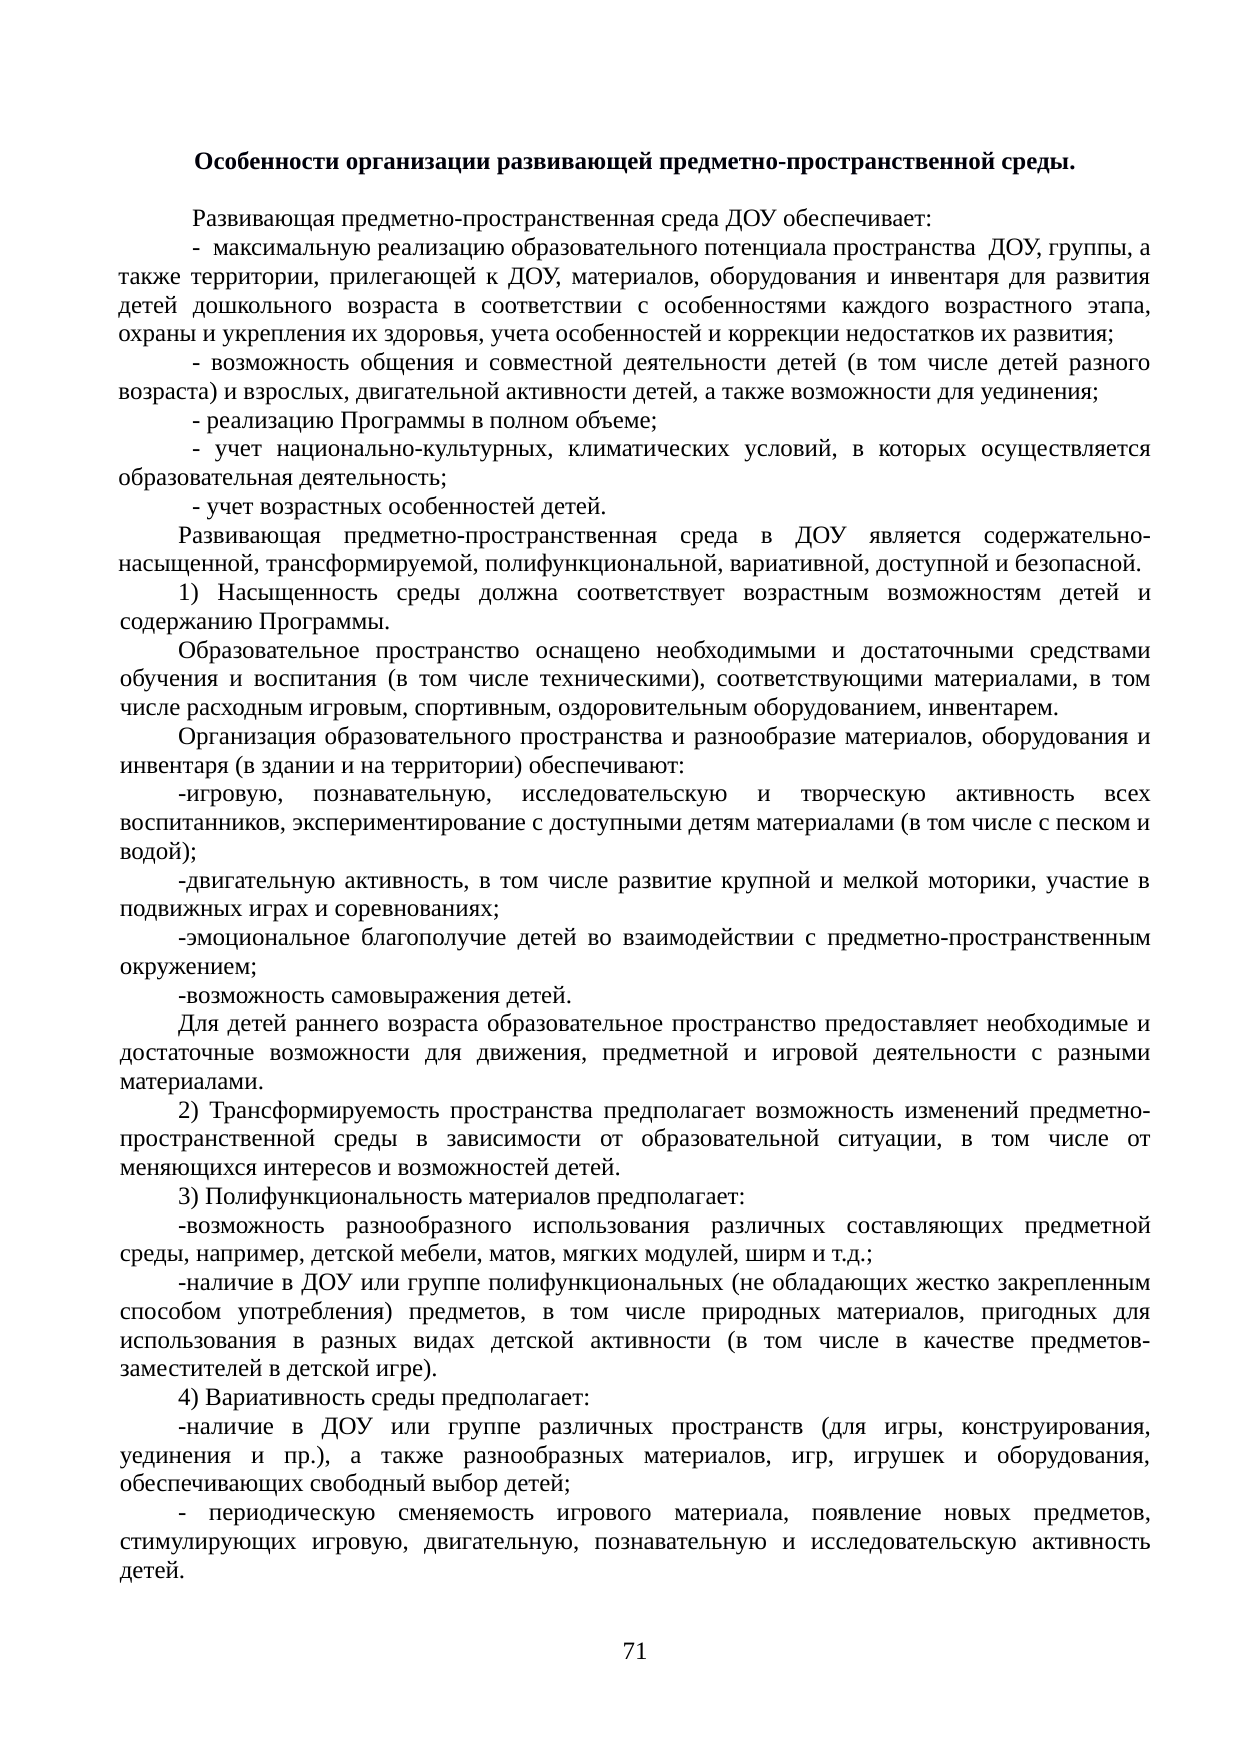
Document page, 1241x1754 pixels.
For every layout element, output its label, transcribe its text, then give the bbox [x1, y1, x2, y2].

text 1) Насыщенность среды должна соответствует возрастным возможностям детей и содержанию Программы. [119, 577, 1152, 635]
text -эмоциональное благополучие детей во взаимодействии с предметно-пространственным окружением; [119, 922, 1152, 980]
text - возможность общения и совместной деятельности детей (в том числе детей разного возраста) и взрослых, двигательной активности детей, а также возможности для уединения; [118, 347, 1152, 405]
text Особенности организации развивающей предметно-пространственной среды. [118, 146, 1152, 175]
text - максимальную реализацию образовательного потенциала пространства ДОУ, группы, а также территории, прилегающей к ДОУ, материалов, оборудования и инвентаря для развития детей дошкольного возраста в соответствии с особенностями каждого возрастного этапа, охраны и укрепления их здоровья, учета особенностей и коррекции недостатков их развития; [118, 232, 1152, 347]
text Развивающая предметно-пространственная среда в ДОУ является содержательно-насыщенной, трансформируемой, полифункциональной, вариативной, доступной и безопасной. [118, 520, 1152, 577]
text 2) Трансформируемость пространства предполагает возможность изменений предметно-пространственной среды в зависимости от образовательной ситуации, в том числе от меняющихся интересов и возможностей детей. [119, 1095, 1152, 1181]
text 3) Полифункциональность материалов предполагает: [119, 1181, 1152, 1210]
text -игровую, познавательную, исследовательскую и творческую активность всех воспитанников, экспериментирование с доступными детям материалами (в том числе с песком и водой); [119, 778, 1152, 865]
text -возможность самовыражения детей. [119, 980, 1152, 1008]
text - учет национально-культурных, климатических условий, в которых осуществляется образовательная деятельность; [118, 433, 1152, 491]
text Организация образовательного пространства и разнообразие материалов, оборудования и инвентаря (в здании и на территории) обеспечивают: [119, 721, 1152, 778]
text Развивающая предметно-пространственная среда ДОУ обеспечивает: [118, 203, 1152, 232]
text -возможность разнообразного использования различных составляющих предметной среды, например, детской мебели, матов, мягких модулей, ширм и т.д.; [119, 1210, 1152, 1267]
text -наличие в ДОУ или группе полифункциональных (не обладающих жестко закрепленным способом употребления) предметов, в том числе природных материалов, пригодных для использования в разных видах детской активности (в том числе в качестве предметов-заместителей в детской игре). [119, 1267, 1152, 1382]
text - реализацию Программы в полном объеме; [118, 405, 1152, 433]
text - периодическую сменяемость игрового материала, появление новых предметов, стимулирующих игровую, двигательную, познавательную и исследовательскую активность детей. [119, 1497, 1152, 1583]
text Образовательное пространство оснащено необходимыми и достаточными средствами обучения и воспитания (в том числе техническими), соответствующими материалами, в том числе расходным игровым, спортивным, оздоровительным оборудованием, инвентарем. [119, 635, 1152, 721]
text - учет возрастных особенностей детей. [118, 491, 1152, 520]
text -двигательную активность, в том числе развитие крупной и мелкой моторики, участие в подвижных играх и соревнованиях; [119, 865, 1152, 922]
text 4) Вариативность среды предполагает: [119, 1382, 1152, 1411]
text -наличие в ДОУ или группе различных пространств (для игры, конструирования, уединения и пр.), а также разнообразных материалов, игр, игрушек и оборудования, обеспечивающих свободный выбор детей; [119, 1411, 1152, 1497]
text Для детей раннего возраста образовательное пространство предоставляет необходимые и достаточные возможности для движения, предметной и игровой деятельности с разными материалами. [119, 1008, 1152, 1095]
